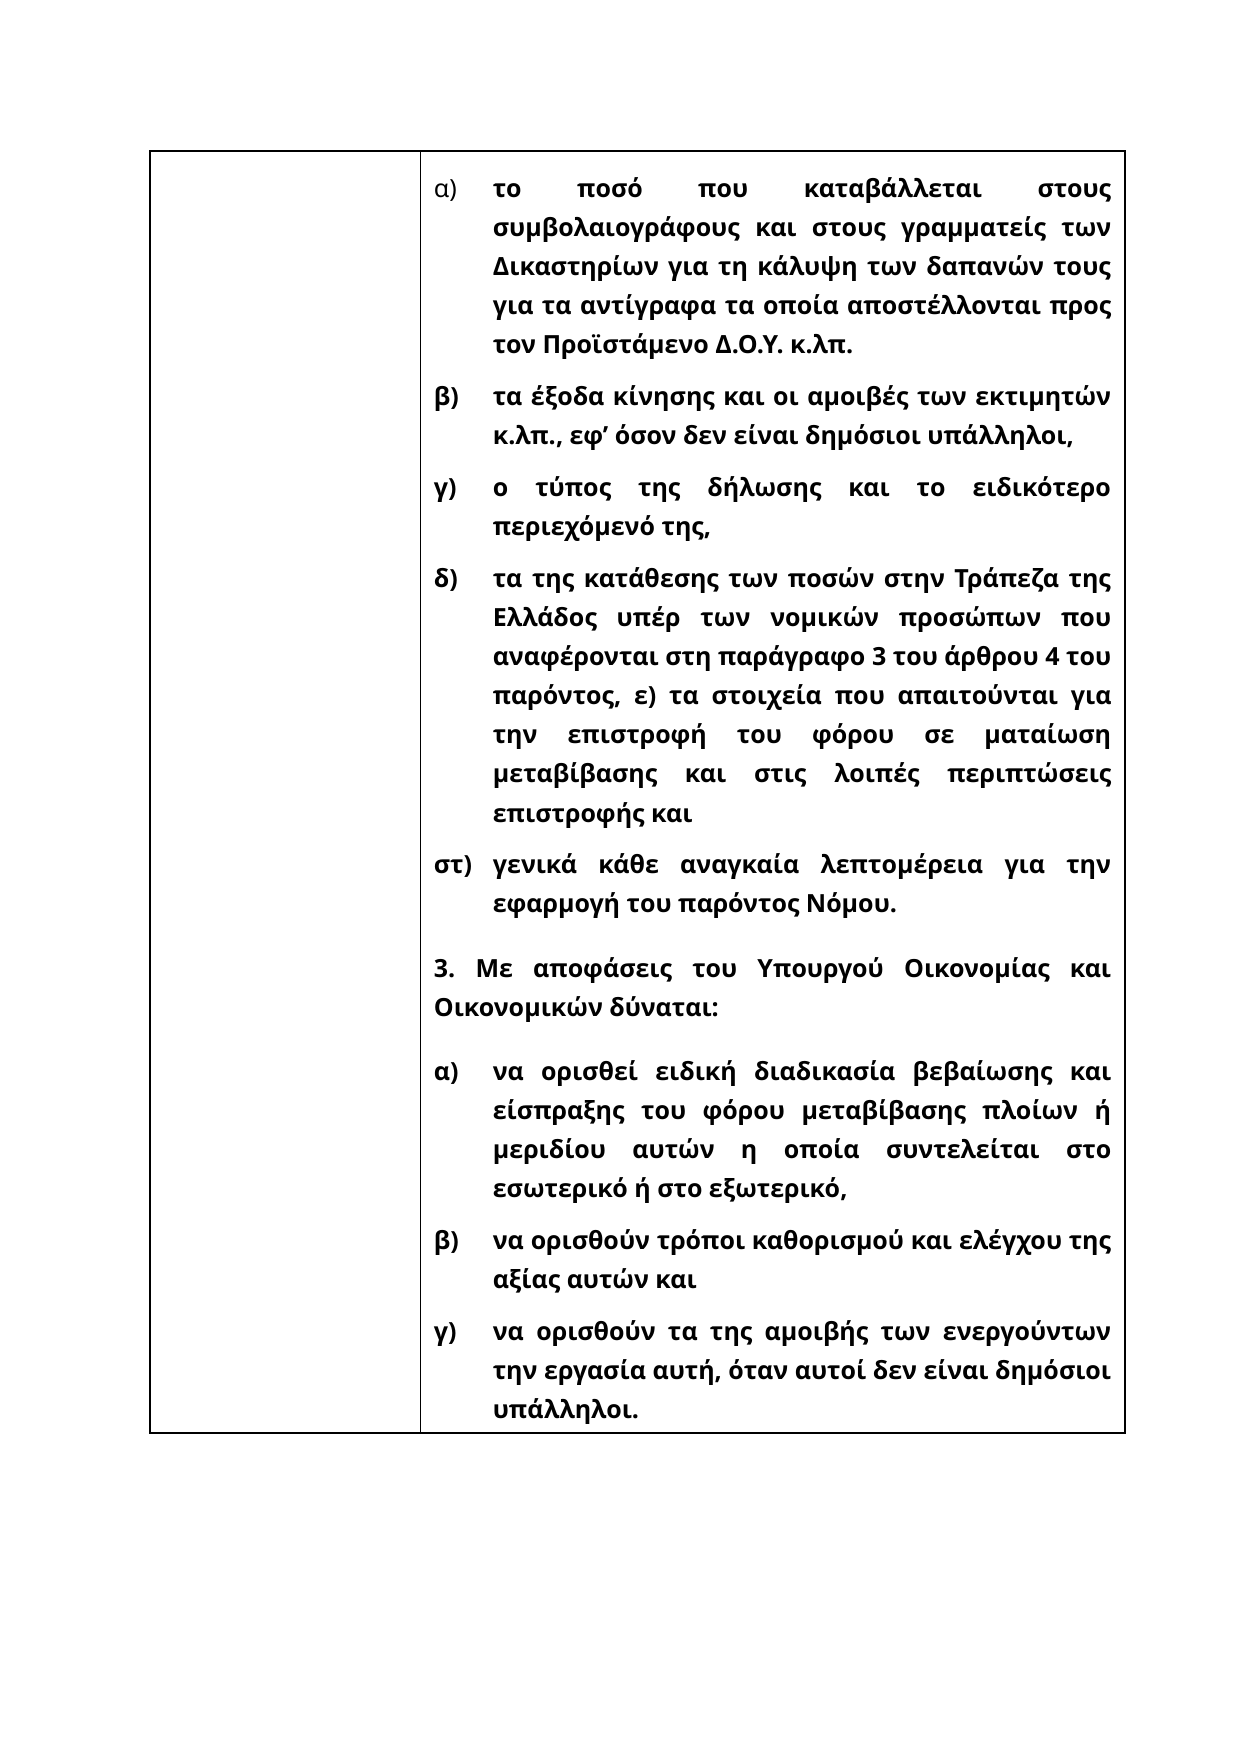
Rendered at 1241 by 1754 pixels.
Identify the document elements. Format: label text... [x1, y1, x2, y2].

table_header [151, 152, 420, 1432]
table_header α) το ποσό που καταβάλλεται στους συμβολαιογράφους και στους γραμματείς των Δικαστηρίων για τη κάλυψη των δαπανών τους για τα αντίγραφα τα οποία αποστέλλονται προς τον Προϊστάμενο Δ.Ο.Υ. κ.λπ. β) τα έξοδα κίνησης και οι αμοιβές των εκτιμητών κ.λπ., εφ’ όσον δεν είναι δημόσιοι υπάλληλοι, γ) ο τύπος της δήλωσης και το ειδικότερο περιεχόμενό της, δ) τα της κατάθεσης των ποσών στην Τράπεζα της Ελλάδος υπέρ των νομικών προσώπων που αναφέρονται στη παράγραφο 3 του άρθρου 4 του παρόντος, ε) τα στοιχεία που απαιτούνται για την επιστροφή του φόρου σε ματαίωση μεταβίβασης και στις λοιπές περιπτώσεις επιστροφής και στ) γενικά κάθε αναγκαία λεπτομέρεια για την εφαρμογή του παρόντος Νόμου. 3. Με αποφάσεις του Υπουργού Οικονομίας και Οικονομικών δύναται: α) να ορισθεί ειδική διαδικασία βεβαίωσης και είσπραξης του φόρου μεταβίβασης πλοίων ή μεριδίου αυτών η οποία συντελείται στο εσωτερικό ή στο εξωτερικό, β) να ορισθούν τρόποι καθορισμού και ελέγχου της αξίας αυτών και γ) να ορισθούν τα της αμοιβής των ενεργούντων την εργασία αυτή, όταν αυτοί δεν είναι δημόσιοι υπάλληλοι. [421, 152, 1124, 1432]
